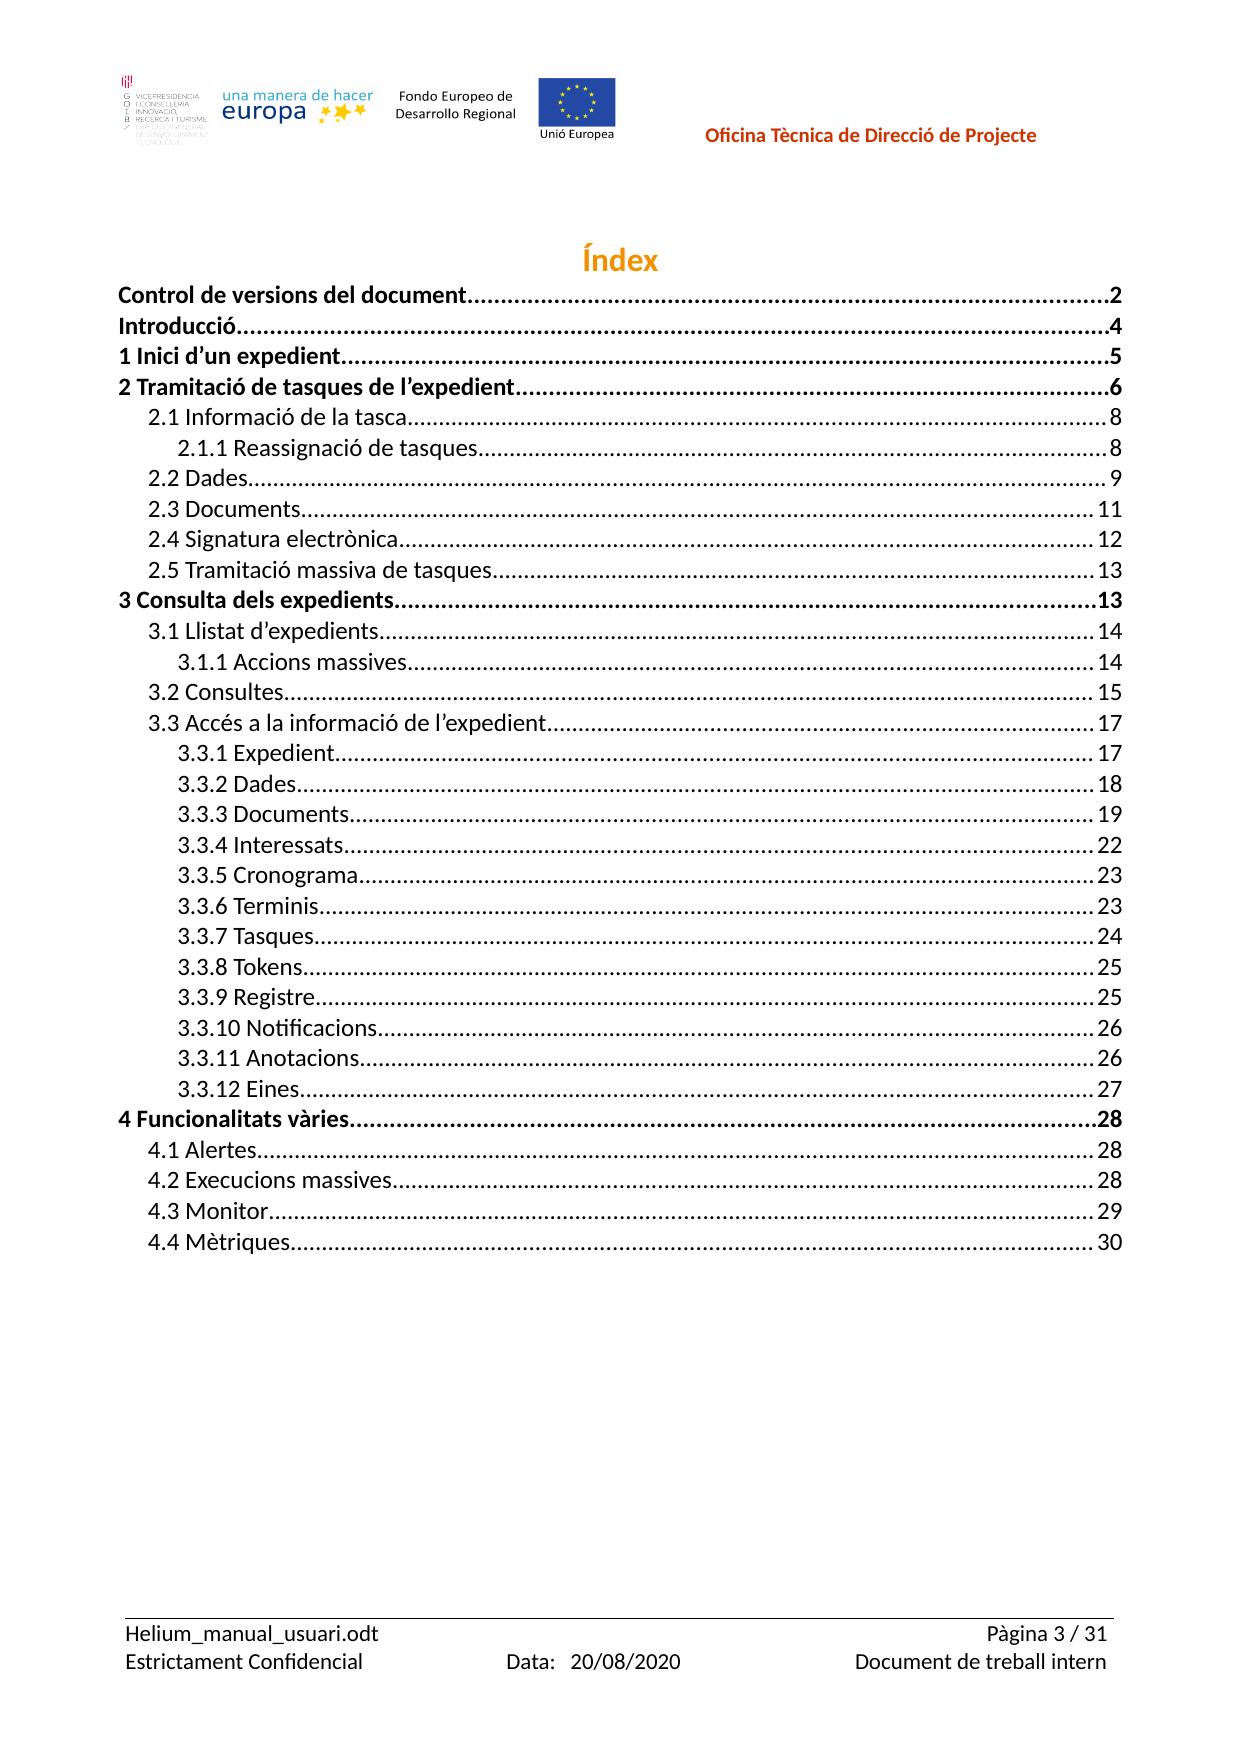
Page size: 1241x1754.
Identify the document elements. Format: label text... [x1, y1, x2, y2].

text 3.3.5 Cronograma 23 [177, 859, 1122, 890]
text 3.1.1 Accions massives 14 [177, 646, 1122, 676]
text 2.3 Documents 11 [148, 493, 1122, 524]
text 3.3.8 Tokens 25 [177, 951, 1122, 981]
text 4.3 Monitor 29 [148, 1195, 1122, 1226]
picture [118, 73, 213, 147]
text 3.1 Llistat d’expedients 14 [148, 615, 1122, 646]
text 3.3.2 Dades 18 [177, 768, 1122, 798]
text 4.1 Alertes 28 [148, 1134, 1122, 1164]
text 3.3.9 Registre 25 [177, 981, 1122, 1012]
text 2.1.1 Reassignació de tasques 8 [177, 432, 1122, 463]
text 2.1 Informació de la tasca 8 [148, 402, 1122, 432]
text 2.5 Tramitació massiva de tasques 13 [148, 554, 1122, 585]
text Índex [118, 239, 1122, 279]
text 3.3.10 Notificacions 26 [177, 1012, 1122, 1042]
text 3 Consulta dels expedients 13 [118, 585, 1122, 615]
text 3.3.7 Tasques 24 [177, 920, 1122, 951]
text 3.3 Accés a la informació de l’expedient 17 [148, 707, 1122, 737]
text Introducció 4 [118, 310, 1122, 341]
text 4.4 Mètriques 30 [148, 1226, 1122, 1256]
text 4.2 Execucions massives 28 [148, 1164, 1122, 1195]
text 1 Inici d’un expedient 5 [118, 341, 1122, 371]
text 3.3.6 Terminis 23 [177, 890, 1122, 920]
text 3.3.1 Expedient 17 [177, 737, 1122, 768]
text 2.4 Signatura electrònica 12 [148, 524, 1122, 554]
picture [219, 73, 621, 147]
text 2 Tramitació de tasques de l’expedient 6 [118, 371, 1122, 402]
text 4 Funcionalitats vàries 28 [118, 1103, 1122, 1134]
text 3.3.3 Documents 19 [177, 798, 1122, 829]
text 3.3.12 Eines 27 [177, 1073, 1122, 1103]
text 2.2 Dades 9 [148, 463, 1122, 493]
text 3.3.4 Interessats 22 [177, 829, 1122, 859]
text 3.3.11 Anotacions 26 [177, 1042, 1122, 1073]
text 3.2 Consultes 15 [148, 676, 1122, 707]
text Control de versions del document 2 [118, 279, 1122, 310]
